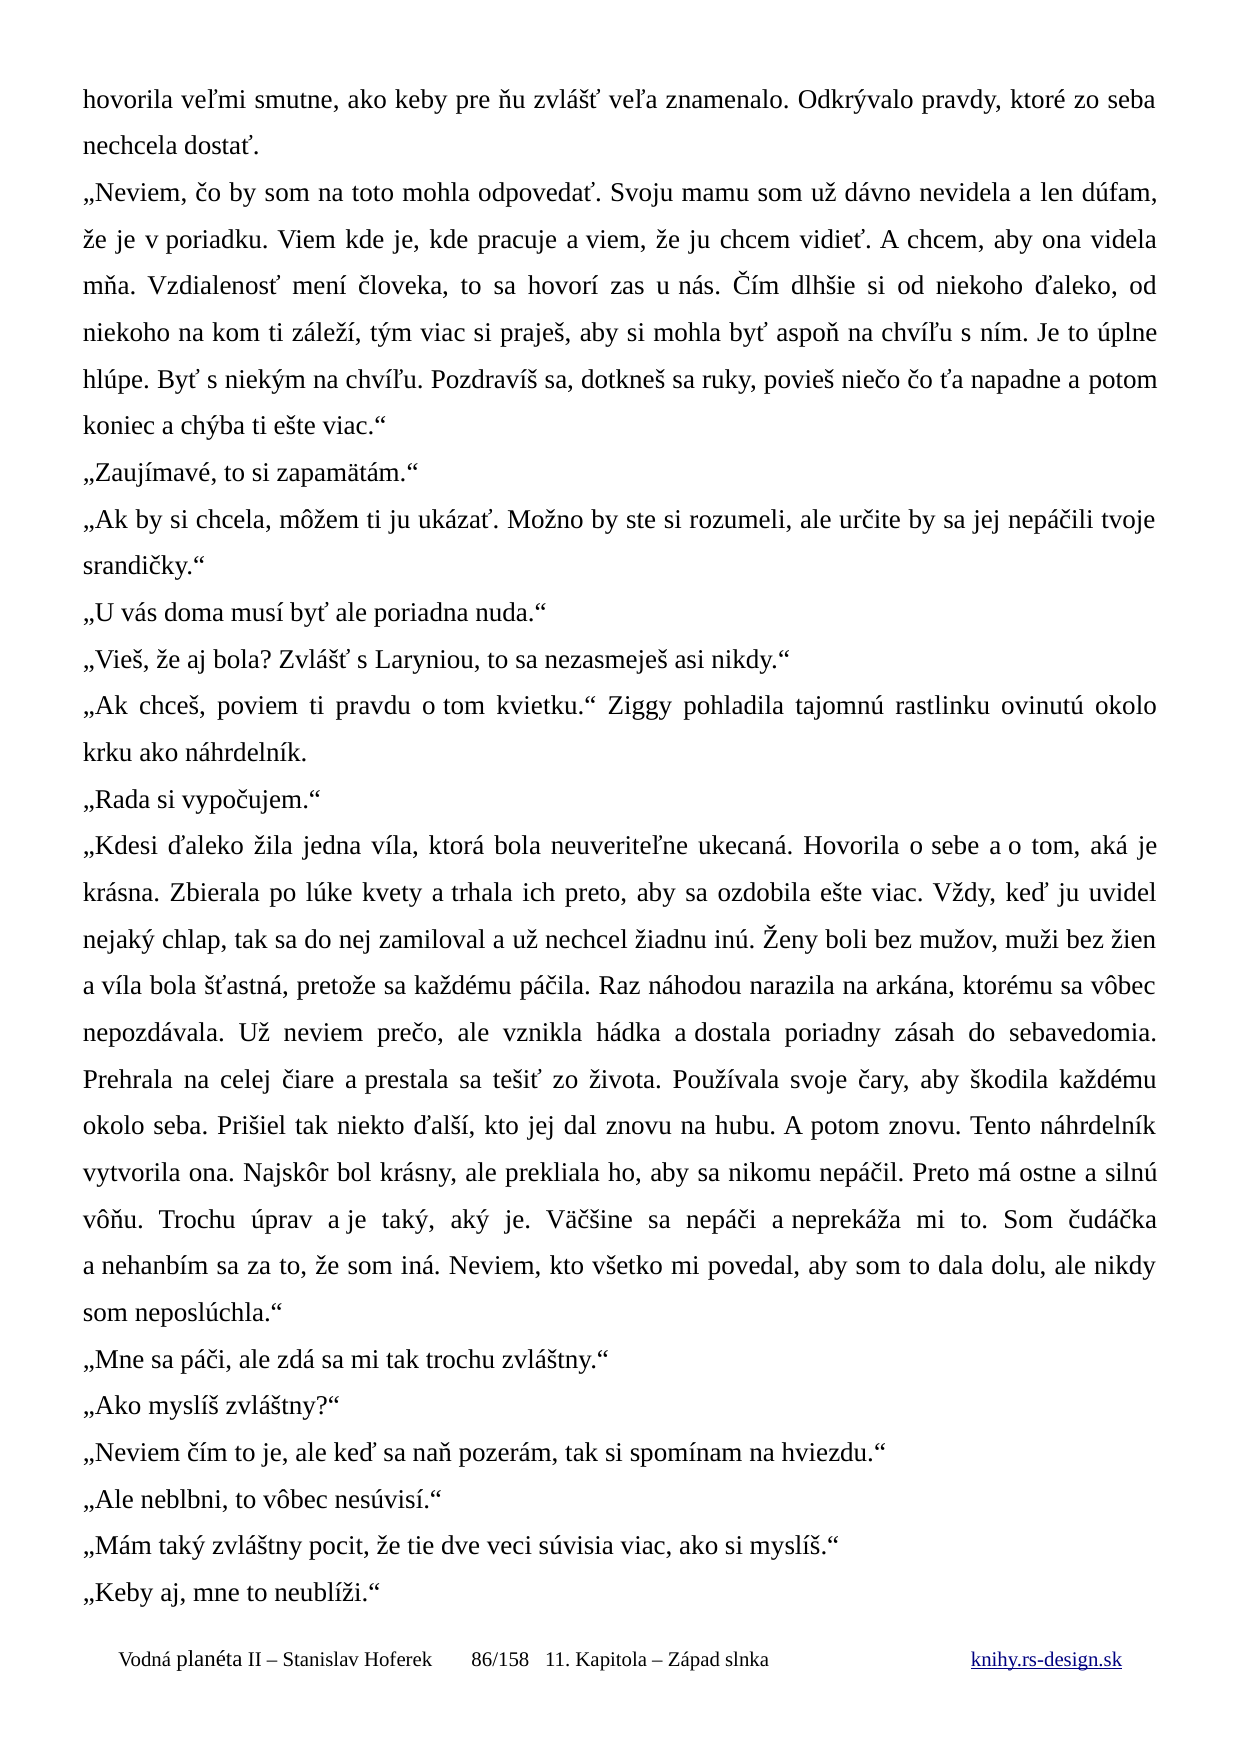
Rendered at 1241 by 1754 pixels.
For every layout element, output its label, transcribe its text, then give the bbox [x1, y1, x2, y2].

text „Neviem, čo by som na toto mohla odpovedať. Svoju mamu som už dávno nevidela a len dúfam, že je v poriadku. Viem kde je, kde pracuje a viem, že ju chcem vidieť. A chcem, aby ona videla mňa. Vzdialenosť mení človeka, to sa hovorí zas u nás. Čím dlhšie si od niekoho ďaleko, od niekoho na kom ti záleží, tým viac si praješ, aby si mohla byť aspoň na chvíľu s ním. Je to úplne hlúpe. Byť s niekým na chvíľu. Pozdravíš sa, dotkneš sa ruky, povieš niečo čo ťa napadne a potom koniec a chýba ti ešte viac.“ [83, 176, 1157, 441]
text „U vás doma musí byť ale poriadna nuda.“ [83, 596, 1157, 627]
text „Ak chceš, poviem ti pravdu o tom kvietku.“ Ziggy pohladila tajomnú rastlinku ovinutú okolo krku ako náhrdelník. [83, 689, 1157, 767]
text „Rada si vypočujem.“ [83, 783, 1157, 814]
text hovorila veľmi smutne, ako keby pre ňu zvlášť veľa znamenalo. Odkrývalo pravdy, ktoré zo seba nechcela dostať. [83, 83, 1157, 161]
text „Vieš, že aj bola? Zvlášť s Laryniou, to sa nezasmeješ asi nikdy.“ [83, 643, 1157, 674]
text „Ako myslíš zvláštny?“ [83, 1389, 1157, 1421]
text „Zaujímavé, to si zapamätám.“ [83, 456, 1157, 487]
text „Mne sa páči, ale zdá sa mi tak trochu zvláštny.“ [83, 1343, 1157, 1374]
text „Mám taký zvláštny pocit, že tie dve veci súvisia viac, ako si myslíš.“ [83, 1529, 1157, 1561]
text „Neviem čím to je, ale keď sa naň pozerám, tak si spomínam na hviezdu.“ [83, 1436, 1157, 1467]
text „Ak by si chcela, môžem ti ju ukázať. Možno by ste si rozumeli, ale určite by sa jej nepáčili tvoje srandičky.“ [83, 503, 1157, 581]
text „Ale neblbni, to vôbec nesúvisí.“ [83, 1483, 1157, 1514]
text „Kdesi ďaleko žila jedna víla, ktorá bola neuveriteľne ukecaná. Hovorila o sebe a o tom, aká je krásna. Zbierala po lúke kvety a trhala ich preto, aby sa ozdobila ešte viac. Vždy, keď ju uvidel nejaký chlap, tak sa do nej zamiloval a už nechcel žiadnu inú. Ženy boli bez mužov, muži bez žien a víla bola šťastná, pretože sa každému páčila. Raz náhodou narazila na arkána, ktorému sa vôbec nepozdávala. Už neviem prečo, ale vznikla hádka a dostala poriadny zásah do sebavedomia. Prehrala na celej čiare a prestala sa tešiť zo života. Používala svoje čary, aby škodila každému okolo seba. Prišiel tak niekto ďalší, kto jej dal znovu na hubu. A potom znovu. Tento náhrdelník vytvorila ona. Najskôr bol krásny, ale prekliala ho, aby sa nikomu nepáčil. Preto má ostne a silnú vôňu. Trochu úprav a je taký, aký je. Väčšine sa nepáči a neprekáža mi to. Som čudáčka a nehanbím sa za to, že som iná. Neviem, kto všetko mi povedal, aby som to dala dolu, ale nikdy som neposlúchla.“ [83, 829, 1157, 1327]
text „Keby aj, mne to neublíži.“ [83, 1576, 1157, 1607]
